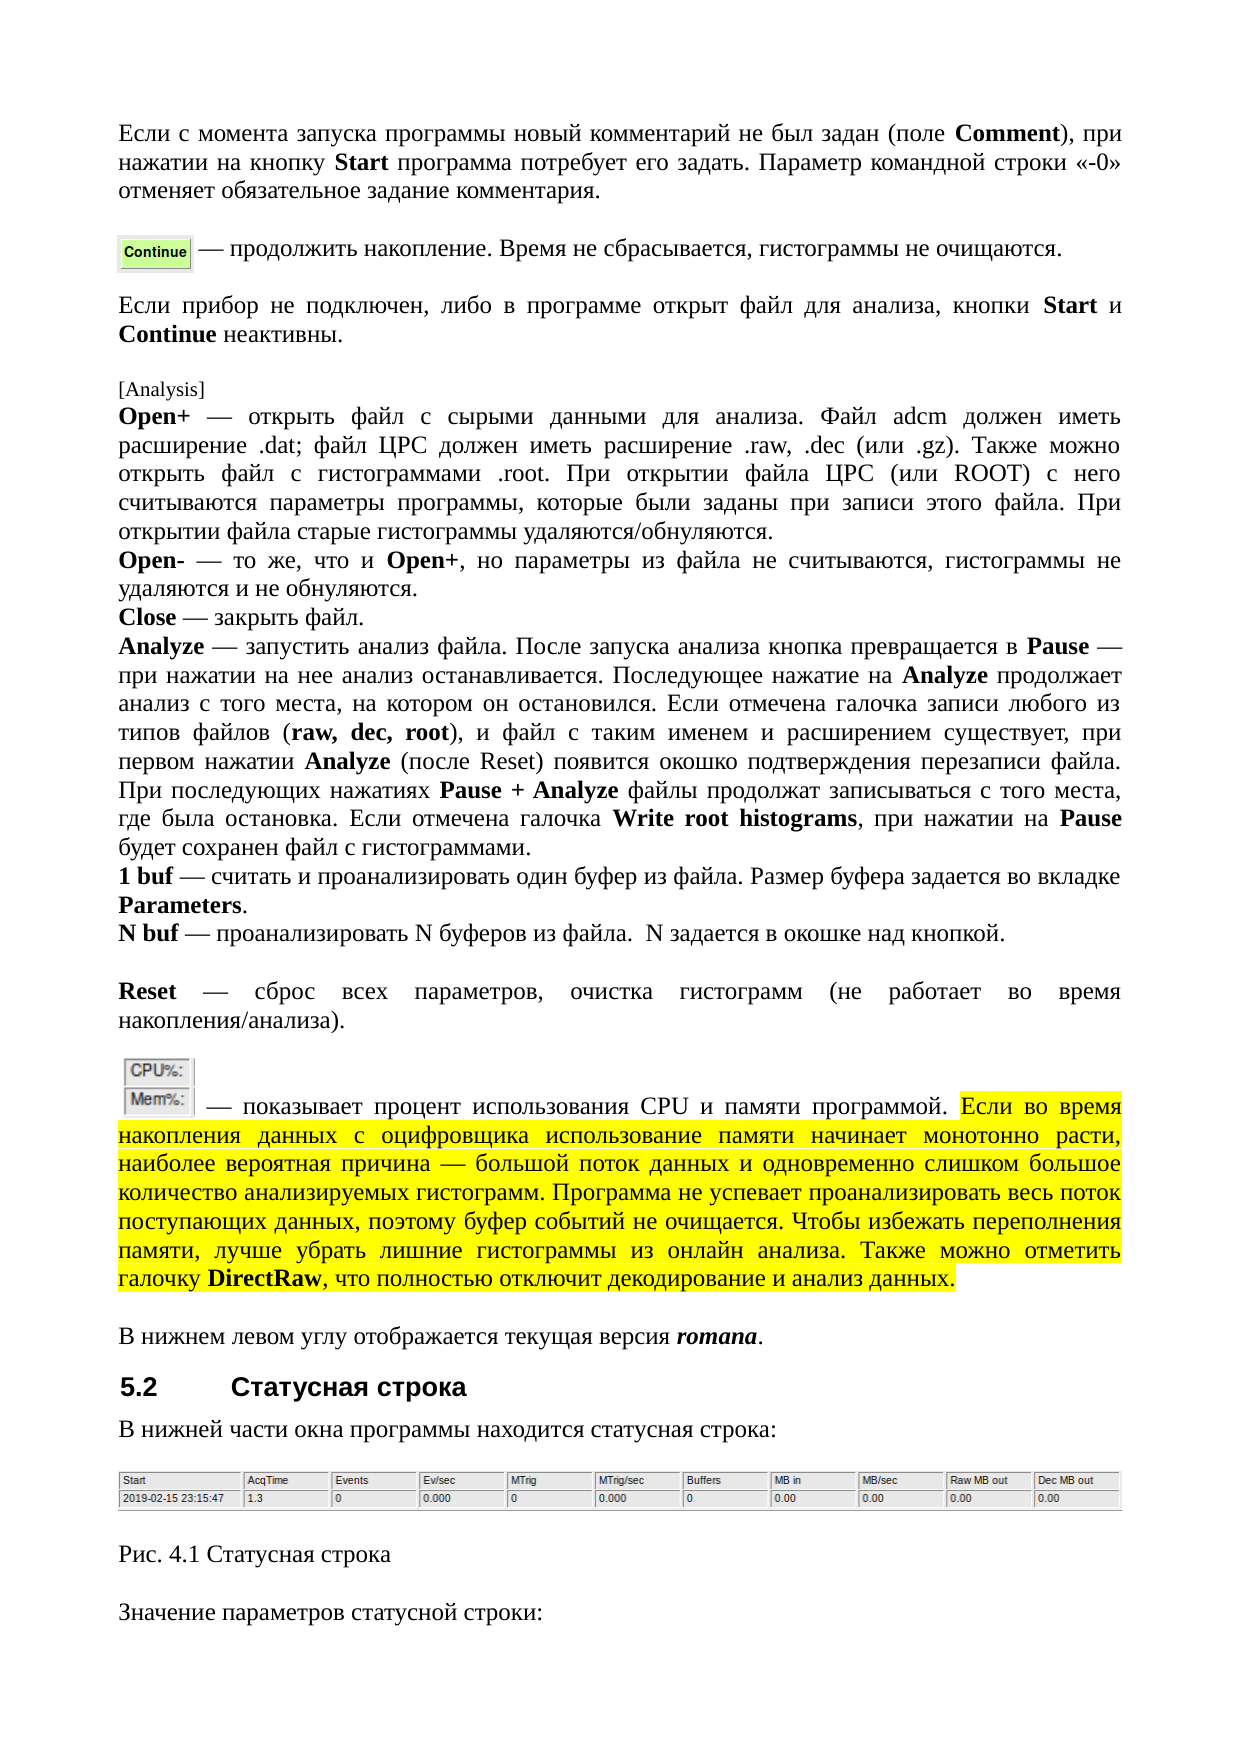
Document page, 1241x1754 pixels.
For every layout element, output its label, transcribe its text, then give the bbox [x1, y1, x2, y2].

picture [116, 235, 194, 273]
text Значение параметров статусной строки: [118, 1597, 1122, 1626]
picture [123, 1058, 195, 1118]
text В нижней части окна программы находится статусная строка: [118, 1414, 1122, 1443]
text — продолжить накопление. Время не сбрасывается, гистограммы не очищаются. [118, 233, 1122, 262]
picture [118, 1471, 1123, 1511]
subtitle Статусная строка [120, 1371, 1122, 1402]
text Close — закрыть файл. [118, 602, 1122, 631]
text Open+ — открыть файл с сырыми данными для анализа. Файл adcm должен иметь расширение .dat; файл ЦРС должен иметь расширение .raw, .dec (или .gz). Также можно открыть файл с гистограммами .root. При открытии файла ЦРС (или ROOT) с него считываются параметры программы, которые были заданы при записи этого файла. При открытии файла старые гистограммы удаляются/обнуляются. [118, 401, 1122, 545]
text N buf — проанализировать N буферов из файла. N задается в окошке над кнопкой. [118, 918, 1122, 947]
text Если с момента запуска программы новый комментарий не был задан (поле Comment), при нажатии на кнопку Start программа потребует его задать. Параметр командной строки «-0» отменяет обязательное задание комментария. [118, 118, 1122, 204]
text Если прибор не подключен, либо в программе открыт файл для анализа, кнопки Start и Continue неактивны. [118, 291, 1122, 348]
text Analyze — запустить анализ файла. После запуска анализа кнопка превращается в Pause — при нажатии на нее анализ останавливается. Последующее нажатие на Analyze продолжает анализ с того места, на котором он остановился. Если отмечена галочка записи любого из типов файлов (raw, dec, root), и файл с таким именем и расширением существует, при первом нажатии Analyze (после Reset) появится окошко подтверждения перезаписи файла. При последующих нажатиях Pause + Analyze файлы продолжат записываться с того места, где была остановка. Если отмечена галочка Write root histograms, при нажатии на Pause будет сохранен файл с гистограммами. [118, 631, 1122, 861]
text [Analysis] [118, 377, 1122, 401]
text В нижнем левом углу отображается текущая версия romana. [118, 1321, 1122, 1350]
text 1 buf — считать и проанализировать один буфер из файла. Размер буфера задается во вкладке Parameters. [118, 861, 1122, 918]
text Open- — то же, что и Open+, но параметры из файла не считываются, гистограммы не удаляются и не обнуляются. [118, 545, 1122, 602]
text Reset — сброс всех параметров, очистка гистограмм (не работает во время накопления/анализа). [118, 976, 1122, 1033]
text Рис. 4.1 Статусная строка [118, 1539, 1122, 1568]
text — показывает процент использования CPU и памяти программой. Если во время накопления данных с оцифровщика использование памяти начинает монотонно расти, наиболее вероятная причина — большой поток данных и одновременно слишком большое количество анализируемых гистограмм. Программа не успевает проанализировать весь поток поступающих данных, поэтому буфер событий не очищается. Чтобы избежать переполнения памяти, лучше убрать лишние гистограммы из онлайн анализа. Также можно отметить галочку DirectRaw, что полностью отключит декодирование и анализ данных. [118, 1091, 1122, 1292]
